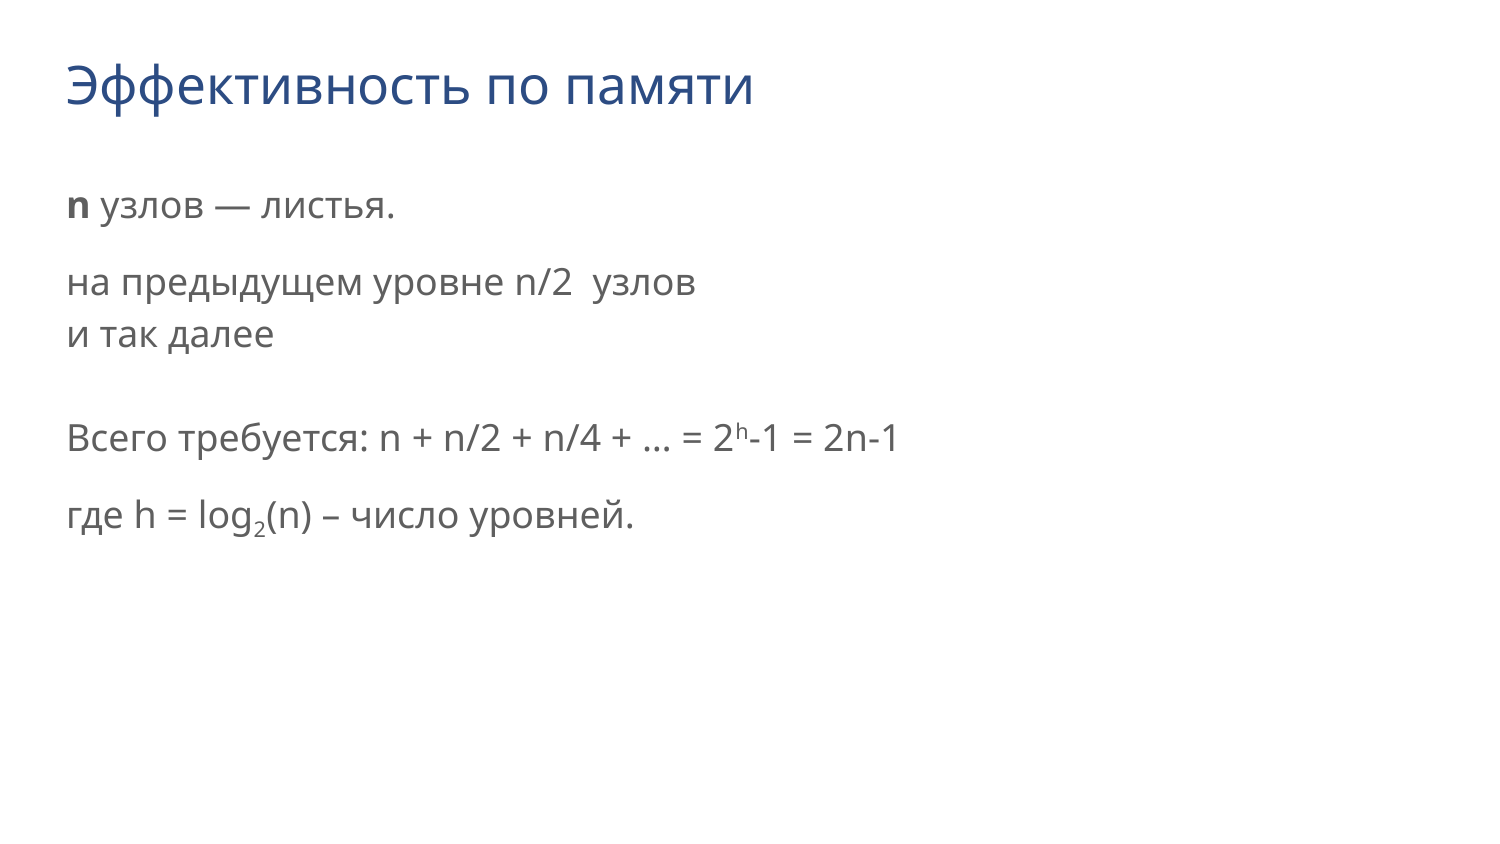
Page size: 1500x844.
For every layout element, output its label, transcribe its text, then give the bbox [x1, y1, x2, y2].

title Эффективность по памяти [51, 36, 1449, 131]
list n узлов — листья. на предыдущем уровне n/2 узлов и так далее Всего требуется: n + n/2 + n/4 + … = 2h-1 = 2n-1 где h = log2(n) – число уровней. [51, 159, 1449, 815]
